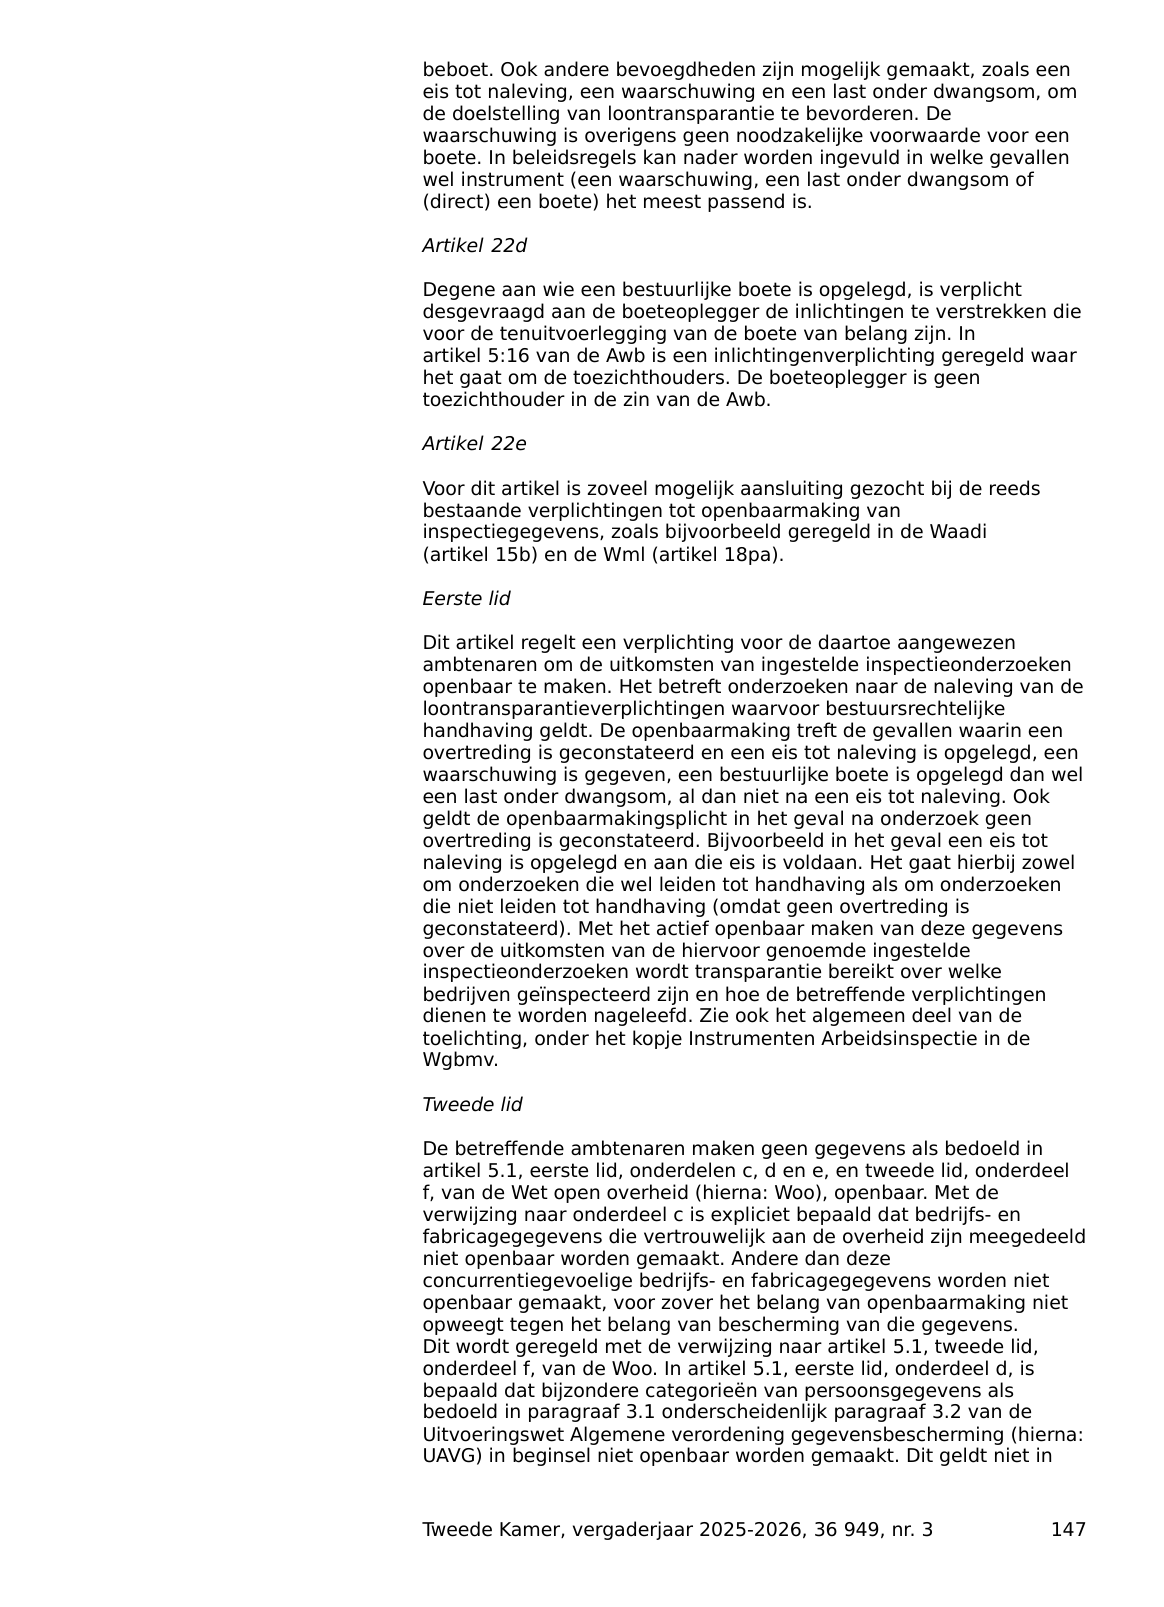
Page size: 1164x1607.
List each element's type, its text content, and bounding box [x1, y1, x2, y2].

text Dit wordt geregeld met de verwijzing naar artikel 5.1, tweede lid, onderdeel f, van de Woo. In artikel 5.1, eerste lid, onderdeel d, is bepaald dat bijzondere categorieën van persoonsgegevens als bedoeld in paragraaf 3.1 onderscheidenlijk paragraaf 3.2 van de Uitvoeringswet Algemene verordening gegevensbescherming (hierna: UAVG) in beginsel niet openbaar worden gemaakt. Dit geldt niet in [422, 1336, 1087, 1467]
subtitle Artikel 22e [422, 433, 1087, 455]
text Dit artikel regelt een verplichting voor de daartoe aangewezen ambtenaren om de uitkomsten van ingestelde inspectieonderzoeken openbaar te maken. Het betreft onderzoeken naar de naleving van de loontransparantieverplichtingen waarvoor bestuursrechtelijke handhaving geldt. De openbaarmaking treft de gevallen waarin een overtreding is geconstateerd en een eis tot naleving is opgelegd, een waarschuwing is gegeven, een bestuurlijke boete is opgelegd dan wel een last onder dwangsom, al dan niet na een eis tot naleving. Ook geldt de openbaarmakingsplicht in het geval na onderzoek geen overtreding is geconstateerd. Bijvoorbeeld in het geval een eis tot naleving is opgelegd en aan die eis is voldaan. Het gaat hierbij zowel om onderzoeken die wel leiden tot handhaving als om onderzoeken die niet leiden tot handhaving (omdat geen overtreding is geconstateerd). Met het actief openbaar maken van deze gegevens over de uitkomsten van de hiervoor genoemde ingestelde inspectieonderzoeken wordt transparantie bereikt over welke bedrijven geïnspecteerd zijn en hoe de betreffende verplichtingen dienen te worden nageleefd. Zie ook het algemeen deel van de toelichting, onder het kopje Instrumenten Arbeidsinspectie in de Wgbmv. [422, 632, 1087, 1071]
subtitle Tweede lid [422, 1093, 1087, 1116]
subtitle Artikel 22d [422, 235, 1087, 257]
text Voor dit artikel is zoveel mogelijk aansluiting gezocht bij de reeds bestaande verplichtingen tot openbaarmaking van inspectiegegevens, zoals bijvoorbeeld geregeld in de Waadi (artikel 15b) en de Wml (artikel 18pa). [422, 477, 1087, 565]
subtitle Eerste lid [422, 588, 1087, 609]
text beboet. Ook andere bevoegdheden zijn mogelijk gemaakt, zoals een eis tot naleving, een waarschuwing en een last onder dwangsom, om de doelstelling van loontransparantie te bevorderen. De waarschuwing is overigens geen noodzakelijke voorwaarde voor een boete. In beleidsregels kan nader worden ingevuld in welke gevallen wel instrument (een waarschuwing, een last onder dwangsom of (direct) een boete) het meest passend is. [422, 59, 1087, 213]
text De betreffende ambtenaren maken geen gegevens als bedoeld in artikel 5.1, eerste lid, onderdelen c, d en e, en tweede lid, onderdeel f, van de Wet open overheid (hierna: Woo), openbaar. Met de verwijzing naar onderdeel c is expliciet bepaald dat bedrijfs- en fabricagegegevens die vertrouwelijk aan de overheid zijn meegedeeld niet openbaar worden gemaakt. Andere dan deze concurrentiegevoelige bedrijfs- en fabricagegegevens worden niet openbaar gemaakt, voor zover het belang van openbaarmaking niet opweegt tegen het belang van bescherming van die gegevens. [422, 1138, 1087, 1336]
text Degene aan wie een bestuurlijke boete is opgelegd, is verplicht desgevraagd aan de boeteoplegger de inlichtingen te verstrekken die voor de tenuitvoerlegging van de boete van belang zijn. In artikel 5:16 van de Awb is een inlichtingenverplichting geregeld waar het gaat om de toezichthouders. De boeteoplegger is geen toezichthouder in de zin van de Awb. [422, 279, 1087, 411]
